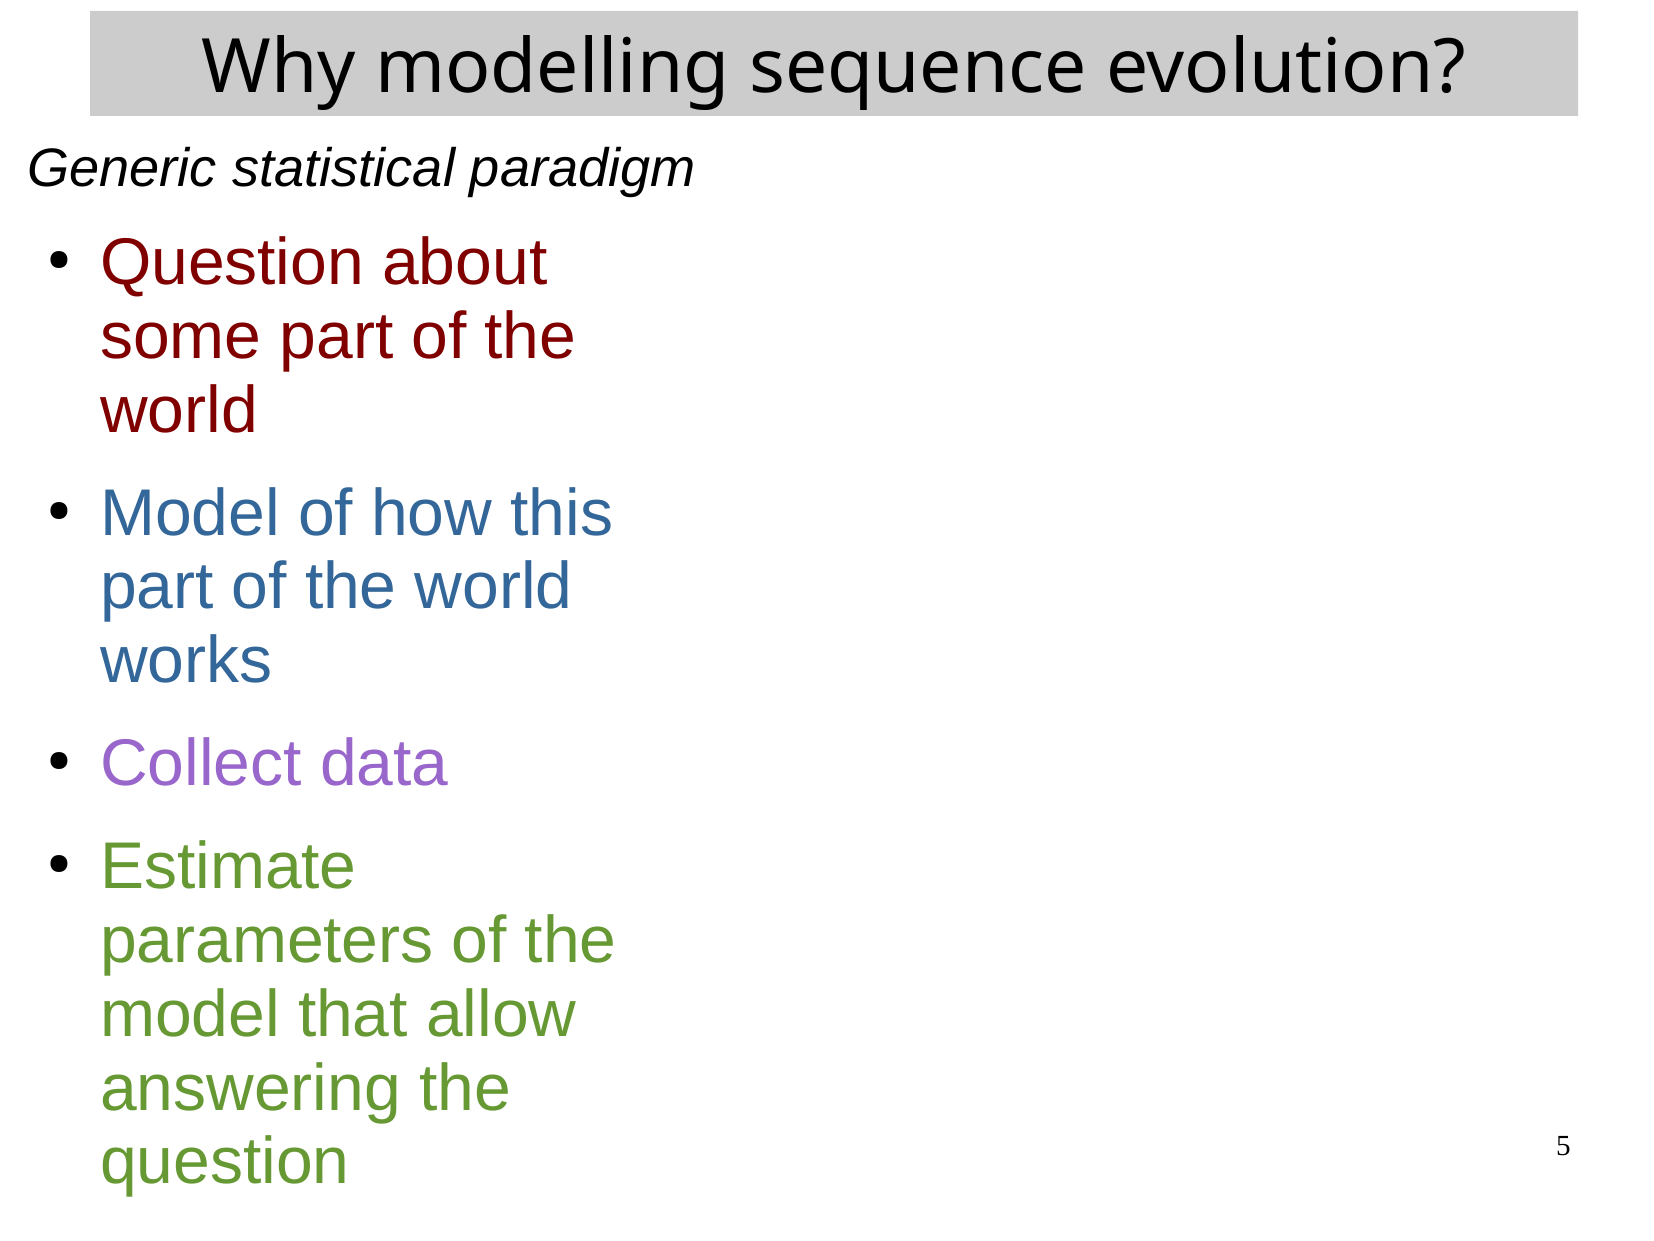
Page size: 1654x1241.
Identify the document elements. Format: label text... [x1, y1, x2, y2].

list Question about some part of the world Model of how this part of the world works Collect data Estimate parameters of the model that allow answering the question [30, 266, 676, 1201]
title Why modelling sequence evolution? [90, 10, 1579, 116]
text_box Generic statistical paradigm [12, 129, 718, 266]
